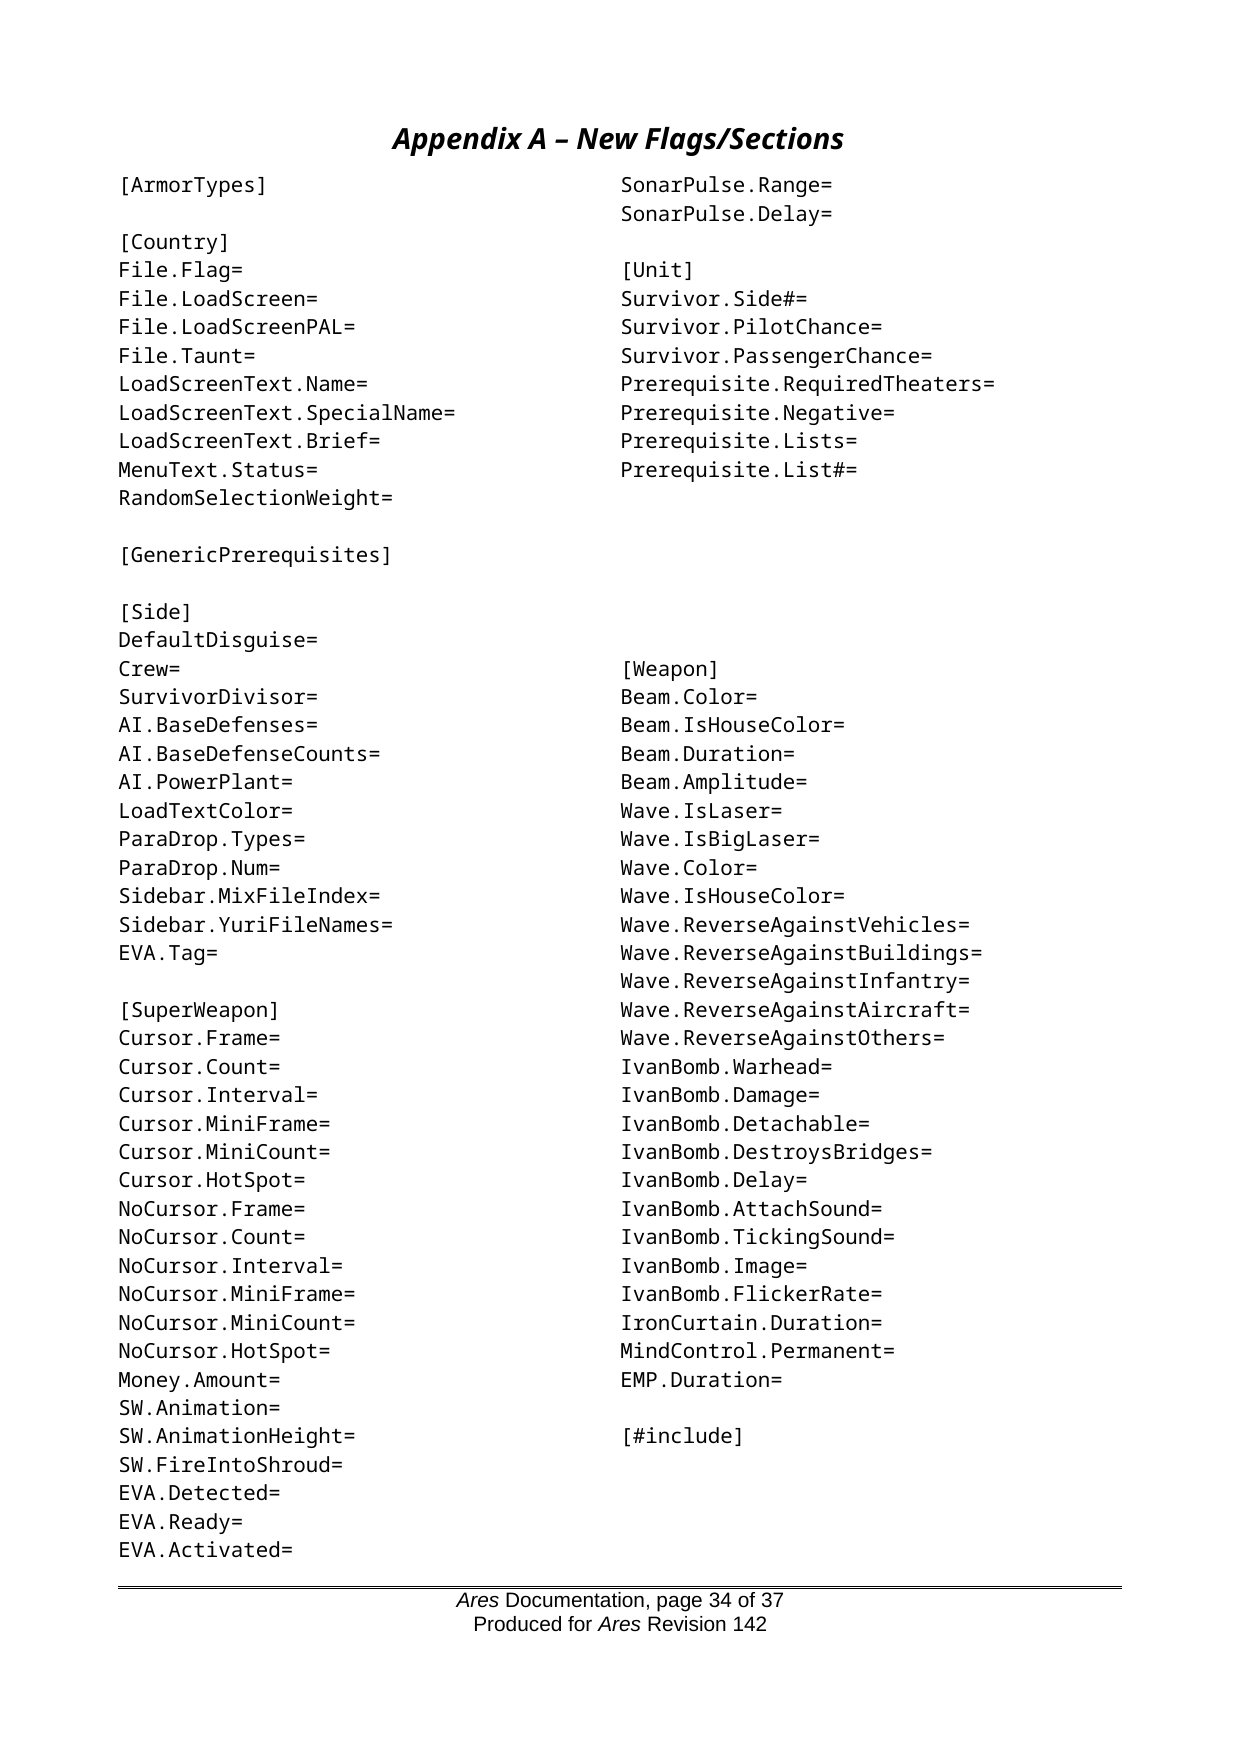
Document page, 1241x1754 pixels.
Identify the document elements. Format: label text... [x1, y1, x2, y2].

text [Weapon] Beam.Color= Beam.IsHouseColor= Beam.Duration= Beam.Amplitude= Wave.IsLaser= Wave.IsBigLaser= Wave.Color= Wave.IsHouseColor= Wave.ReverseAgainstVehicles= Wave.ReverseAgainstBuildings= Wave.ReverseAgainstInfantry= Wave.ReverseAgainstAircraft= Wave.ReverseAgainstOthers= IvanBomb.Warhead= IvanBomb.Damage= IvanBomb.Detachable= IvanBomb.DestroysBridges= IvanBomb.Delay= IvanBomb.AttachSound= IvanBomb.TickingSound= IvanBomb.Image= IvanBomb.FlickerRate= IronCurtain.Duration= MindControl.Permanent= EMP.Duration= [620, 654, 1122, 1393]
text [GenericPrerequisites] [118, 540, 620, 568]
text [ArmorTypes] [118, 170, 620, 199]
text [#include] [620, 1422, 1122, 1450]
text [Unit] Survivor.Side#= Survivor.PilotChance= Survivor.PassengerChance= Prerequisite.RequiredTheaters= Prerequisite.Negative= Prerequisite.Lists= Prerequisite.List#= [620, 256, 1122, 483]
text SonarPulse.Range= SonarPulse.Delay= [620, 170, 1122, 227]
text [Side] DefaultDisguise= Crew= SurvivorDivisor= AI.BaseDefenses= AI.BaseDefenseCounts= AI.PowerPlant= LoadTextColor= ParaDrop.Types= ParaDrop.Num= Sidebar.MixFileIndex= Sidebar.YuriFileNames= EVA.Tag= [118, 597, 620, 967]
text [SuperWeapon] Cursor.Frame= Cursor.Count= Cursor.Interval= Cursor.MiniFrame= Cursor.MiniCount= Cursor.HotSpot= NoCursor.Frame= NoCursor.Count= NoCursor.Interval= NoCursor.MiniFrame= NoCursor.MiniCount= NoCursor.HotSpot= Money.Amount= SW.Animation= SW.AnimationHeight= SW.FireIntoShroud= EVA.Detected= EVA.Ready= EVA.Activated= [118, 995, 620, 1564]
text [Country] File.Flag= File.LoadScreen= File.LoadScreenPAL= File.Taunt= LoadScreenText.Name= LoadScreenText.SpecialName= LoadScreenText.Brief= MenuText.Status= RandomSelectionWeight= [118, 227, 620, 512]
subtitle Appendix A – New Flags/Sections [118, 118, 1122, 158]
